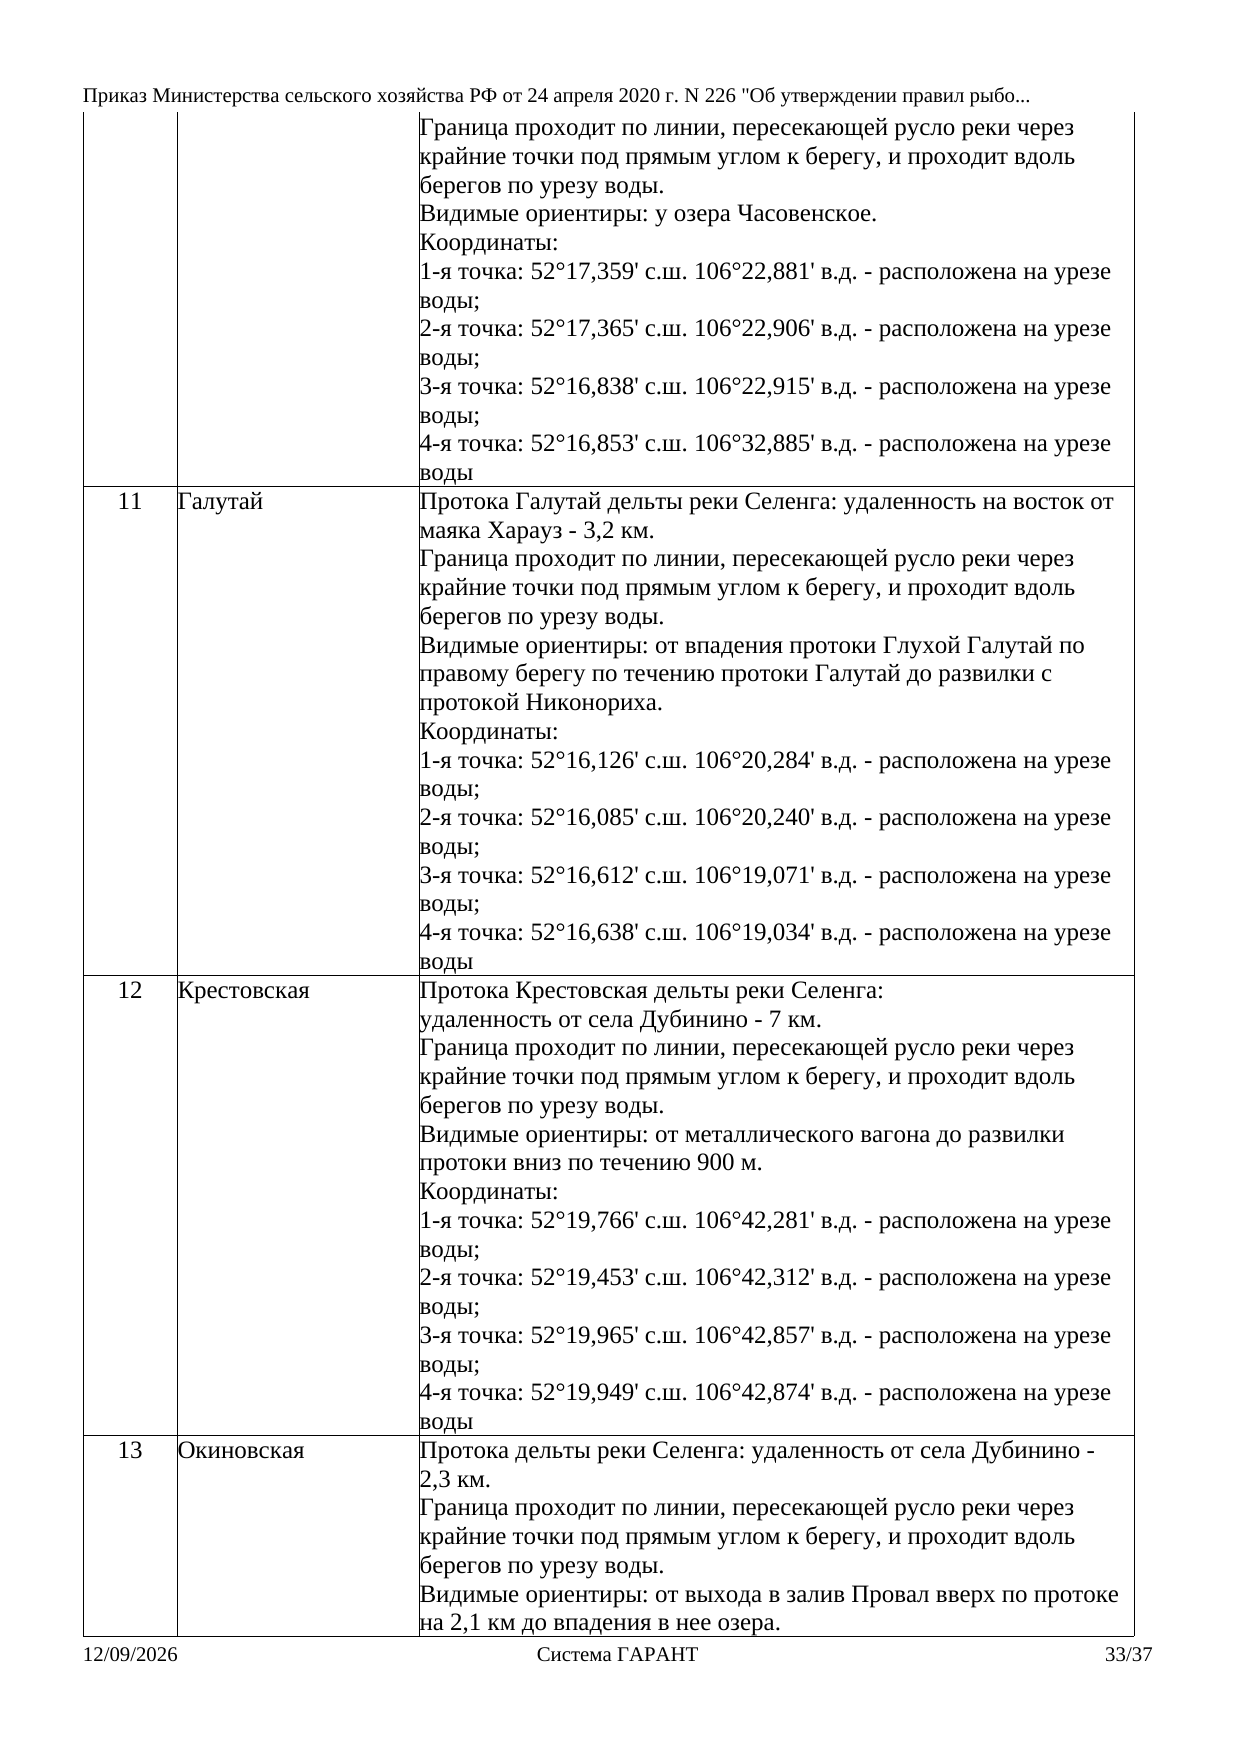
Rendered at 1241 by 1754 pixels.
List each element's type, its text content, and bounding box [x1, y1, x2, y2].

table_cell 13 [84, 1436, 177, 1636]
table_cell [178, 112, 419, 486]
table_cell Окиновская [178, 1436, 419, 1636]
table_cell Крестовская [178, 976, 419, 1435]
table_cell Протока Галутай дельты реки Селенга: удаленность на восток от маяка Харауз - 3,2 км. Граница проходит по линии, пересекающей русло реки через крайние точки под прямым углом к берегу, и проходит вдоль берегов по урезу воды. Видимые ориентиры: от впадения протоки Глухой Галутай по правому берегу по течению протоки Галутай до развилки с протокой Никонориха. Координаты: 1-я точка: 52°16,126' с.ш. 106°20,284' в.д. - расположена на урезе воды; 2-я точка: 52°16,085' с.ш. 106°20,240' в.д. - расположена на урезе воды; 3-я точка: 52°16,612' с.ш. 106°19,071' в.д. - расположена на урезе воды; 4-я точка: 52°16,638' с.ш. 106°19,034' в.д. - расположена на урезе воды [420, 487, 1134, 975]
table_cell Галутай [178, 487, 419, 975]
table_cell Протока Крестовская дельты реки Селенга: удаленность от села Дубинино - 7 км. Граница проходит по линии, пересекающей русло реки через крайние точки под прямым углом к берегу, и проходит вдоль берегов по урезу воды. Видимые ориентиры: от металлического вагона до развилки протоки вниз по течению 900 м. Координаты: 1-я точка: 52°19,766' с.ш. 106°42,281' в.д. - расположена на урезе воды; 2-я точка: 52°19,453' с.ш. 106°42,312' в.д. - расположена на урезе воды; 3-я точка: 52°19,965' с.ш. 106°42,857' в.д. - расположена на урезе воды; 4-я точка: 52°19,949' с.ш. 106°42,874' в.д. - расположена на урезе воды [420, 976, 1134, 1435]
table_cell Протока дельты реки Селенга: удаленность от села Дубинино - 2,3 км. Граница проходит по линии, пересекающей русло реки через крайние точки под прямым углом к берегу, и проходит вдоль берегов по урезу воды. Видимые ориентиры: от выхода в залив Провал вверх по протоке на 2,1 км до впадения в нее озера. [420, 1436, 1134, 1636]
table_cell [84, 112, 177, 486]
table_cell 11 [84, 487, 177, 975]
table_cell 12 [84, 976, 177, 1435]
table_cell Граница проходит по линии, пересекающей русло реки через крайние точки под прямым углом к берегу, и проходит вдоль берегов по урезу воды. Видимые ориентиры: у озера Часовенское. Координаты: 1-я точка: 52°17,359' с.ш. 106°22,881' в.д. - расположена на урезе воды; 2-я точка: 52°17,365' с.ш. 106°22,906' в.д. - расположена на урезе воды; 3-я точка: 52°16,838' с.ш. 106°22,915' в.д. - расположена на урезе воды; 4-я точка: 52°16,853' с.ш. 106°32,885' в.д. - расположена на урезе воды [420, 112, 1134, 486]
